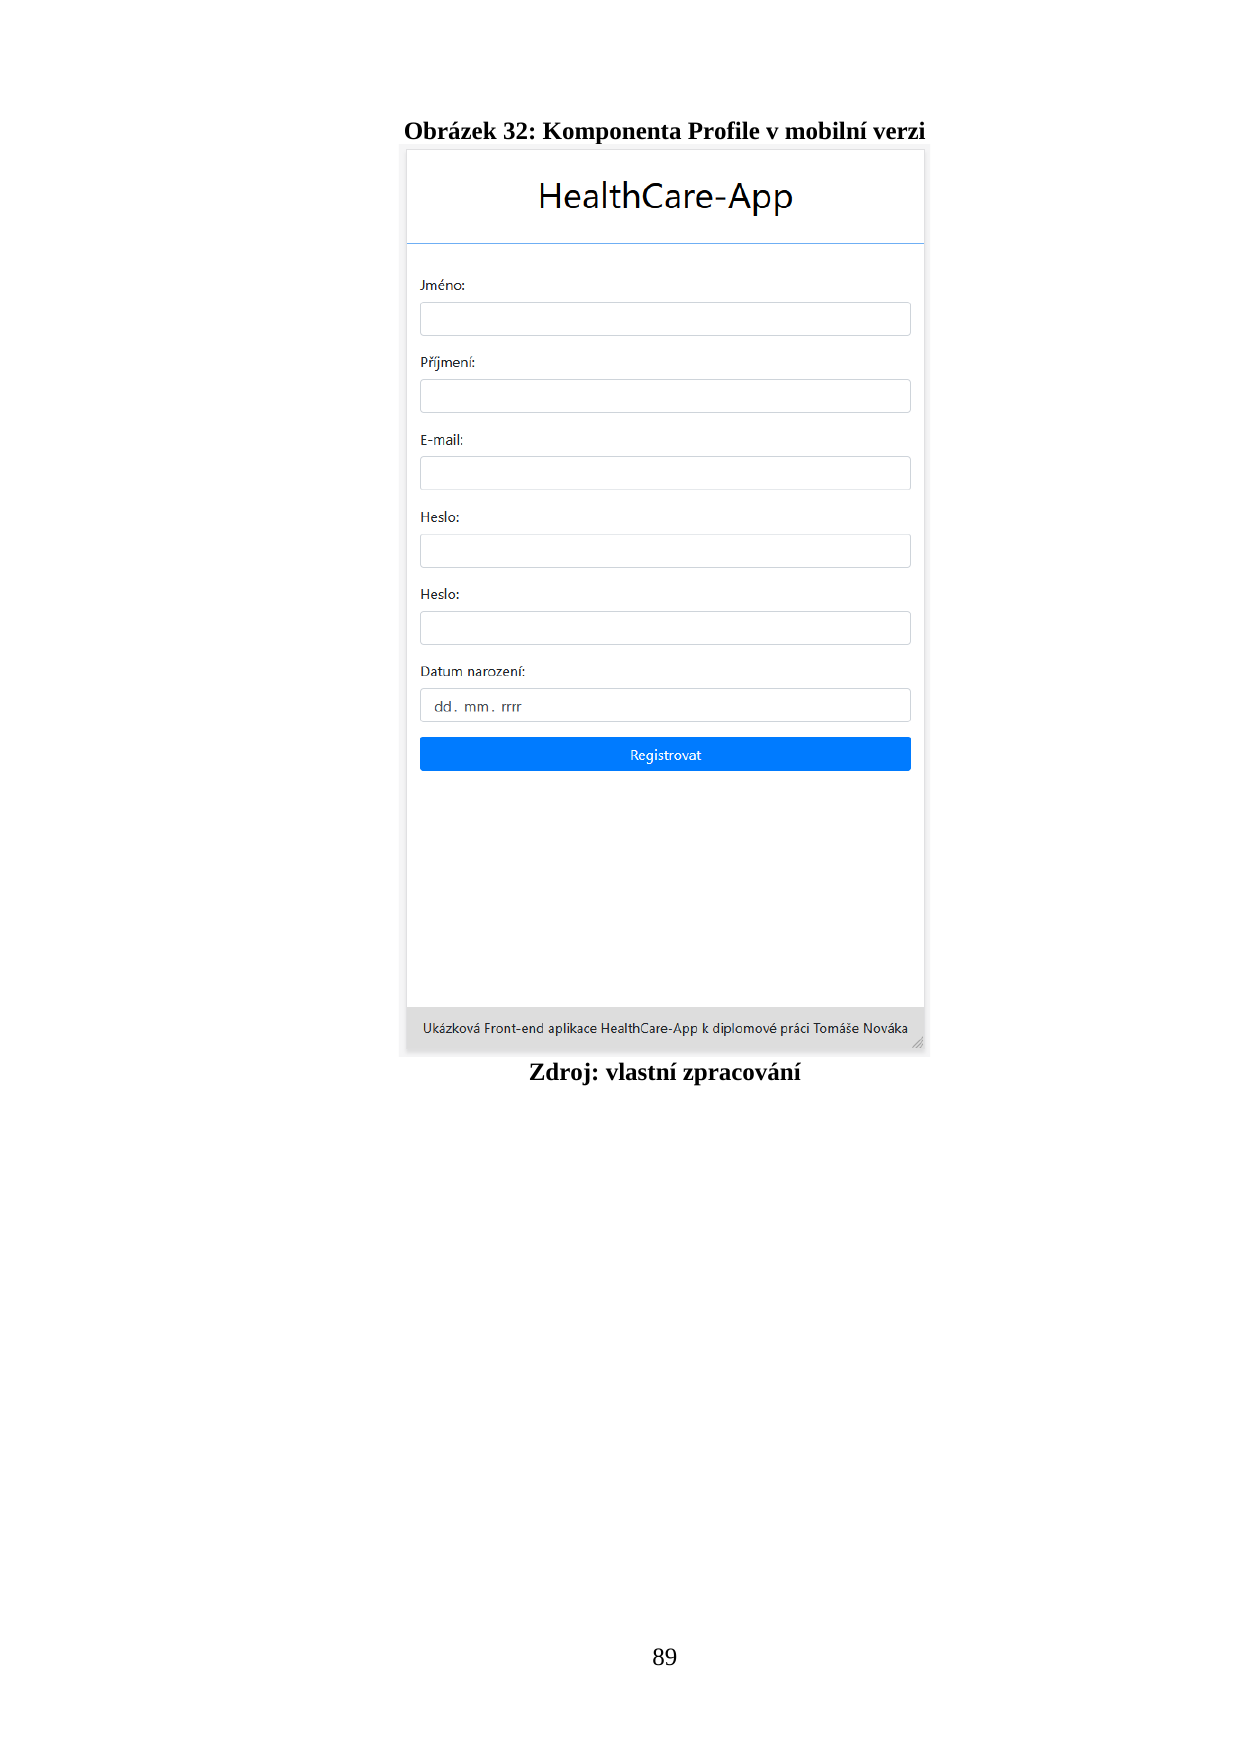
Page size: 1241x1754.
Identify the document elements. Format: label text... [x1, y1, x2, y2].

text Zdroj: vlastní zpracování [399, 1057, 930, 1086]
picture [398, 144, 931, 1057]
text Obrázek 32: Komponenta Profile v mobilní verzi [399, 116, 930, 144]
